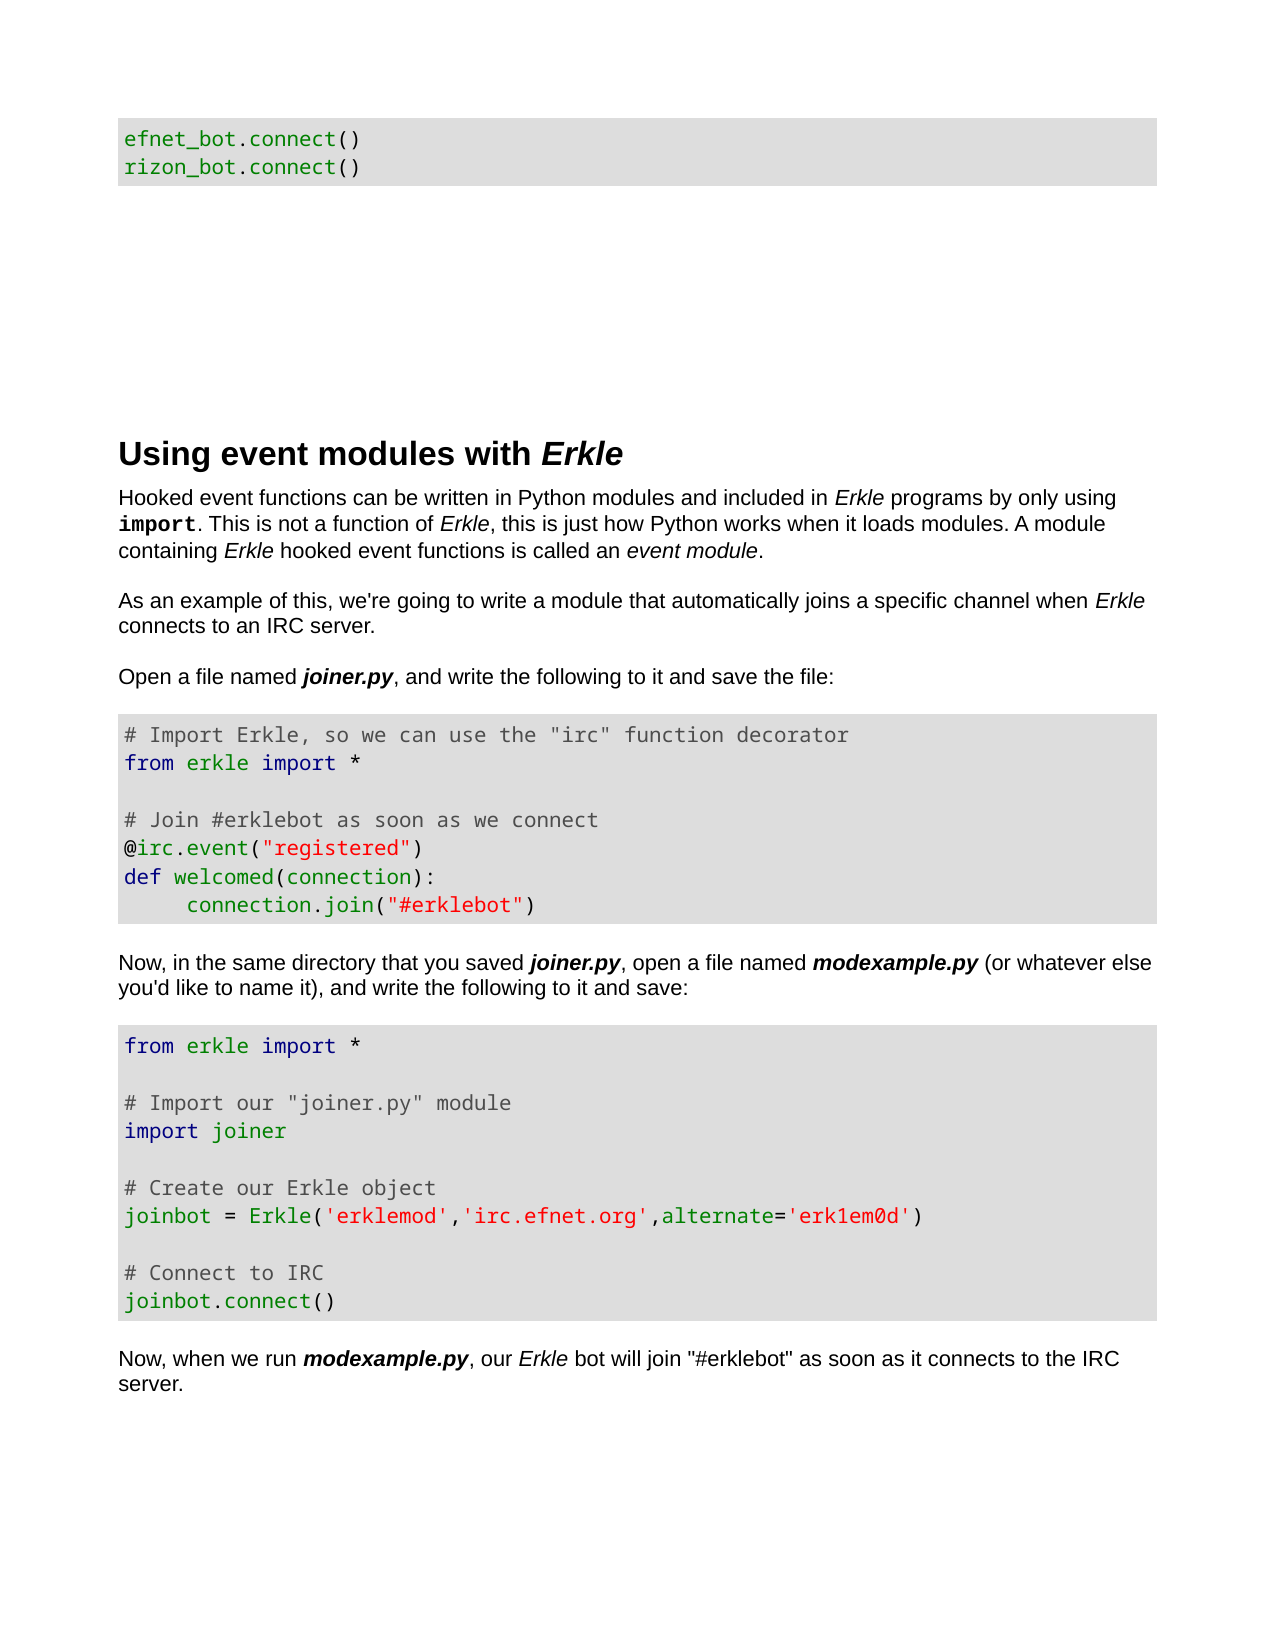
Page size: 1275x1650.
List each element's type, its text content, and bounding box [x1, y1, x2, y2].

text Now, in the same directory that you saved joiner.py, open a file named modexample.py (or whatever else you'd like to name it), and write the following to it and save: [118, 950, 1157, 1000]
text As an example of this, we're going to write a module that automatically joins a specific channel when Erkle connects to an IRC server. [118, 588, 1157, 638]
text Hooked event functions can be written in Python modules and included in Erkle programs by only using import. This is not a function of Erkle, this is just how Python works when it loads modules. A module containing Erkle hooked event functions is called an event module. [118, 485, 1157, 563]
table_header from erkle import * # Import our "joiner.py" module import joiner # Create our Erkle object joinbot = Erkle('erklemod','irc.efnet.org',alternate='erk1em0d') # Connect to IRC joinbot.connect() [118, 1025, 1157, 1321]
text Now, when we run modexample.py, our Erkle bot will join "#erklebot" as soon as it connects to the IRC server. [118, 1346, 1157, 1396]
text Open a file named joiner.py, and write the following to it and save the file: [118, 664, 1157, 689]
table_header efnet_bot.connect() rizon_bot.connect() [118, 118, 1157, 186]
table_header # Import Erkle, so we can use the "irc" function decorator from erkle import * # Join #erklebot as soon as we connect @irc.event("registered") def welcomed(connection): connection.join("#erklebot") [118, 714, 1157, 924]
subtitle Using event modules with Erkle [118, 434, 1157, 473]
